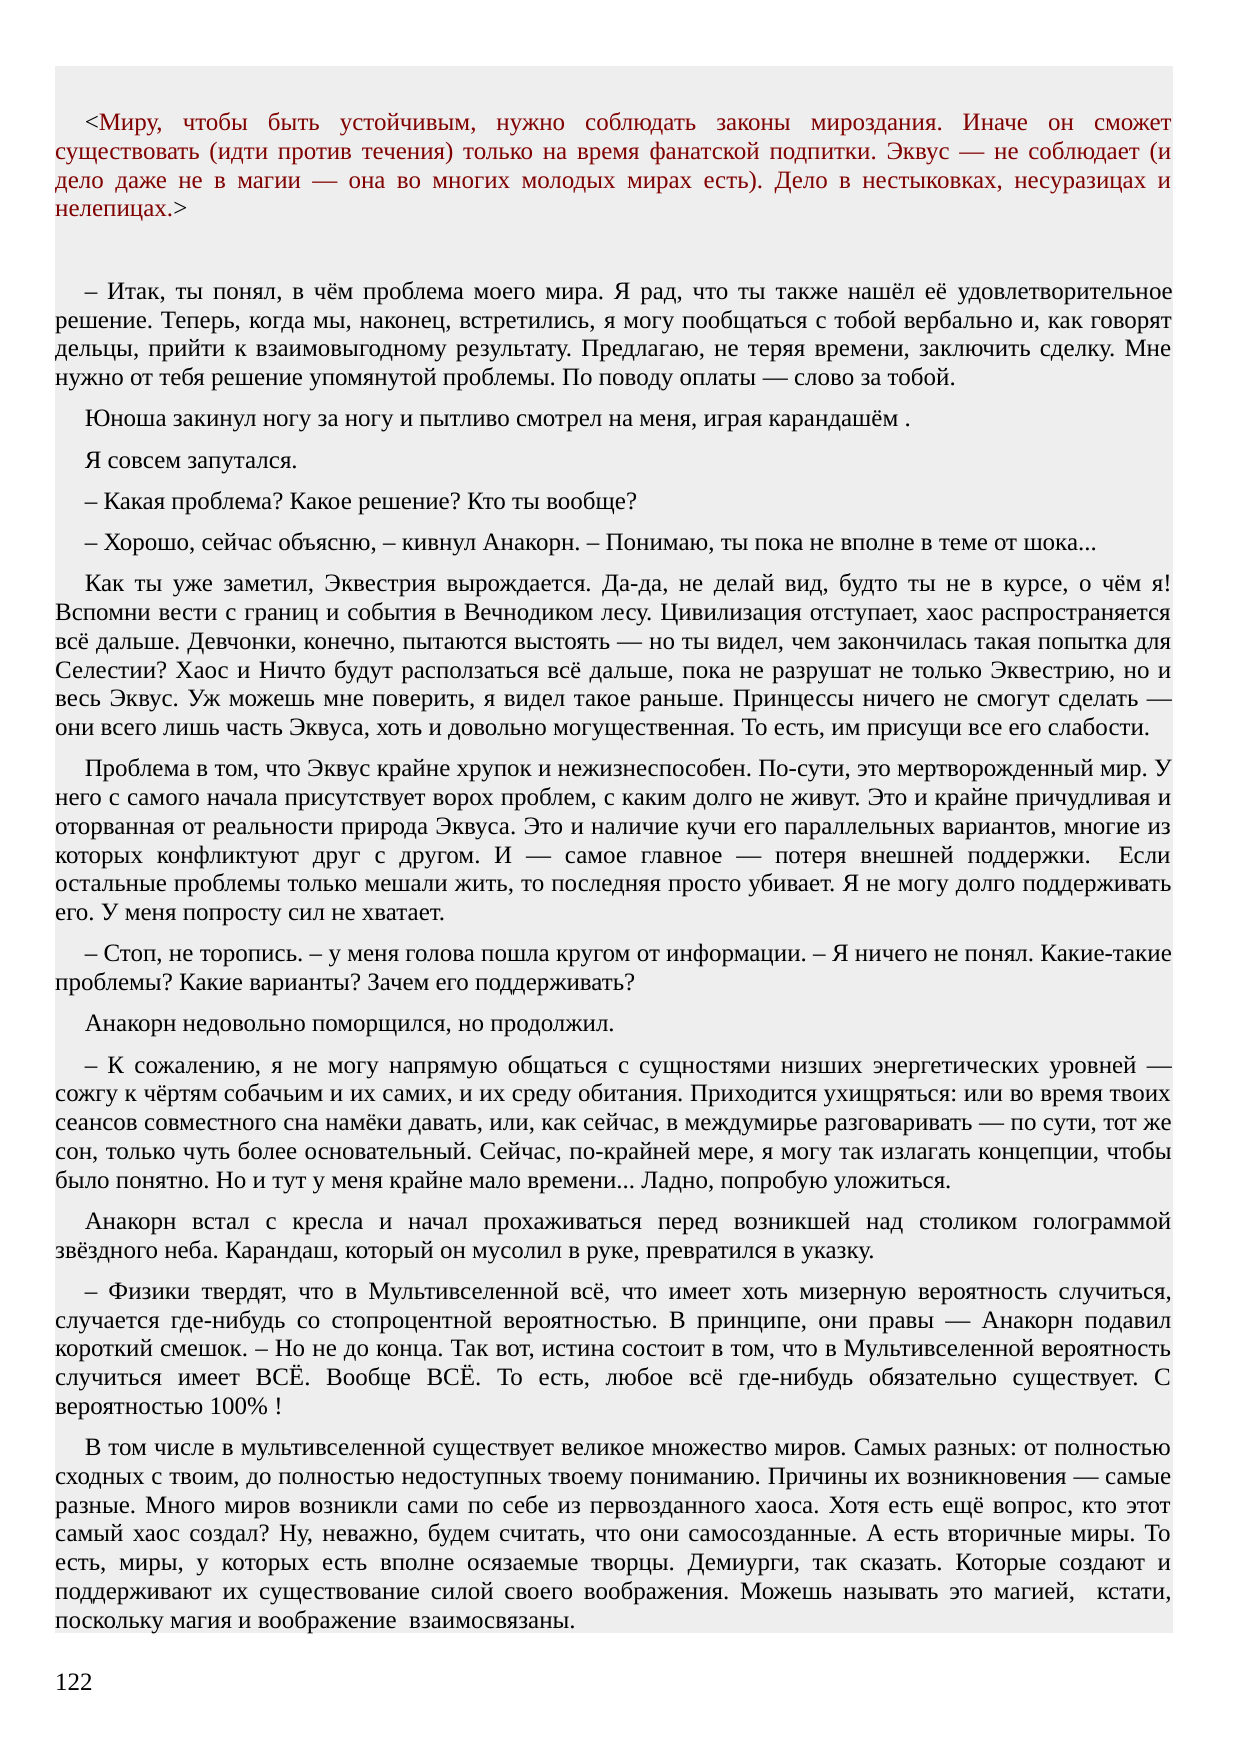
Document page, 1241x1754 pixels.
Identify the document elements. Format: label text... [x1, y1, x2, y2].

text – Какая проблема? Какое решение? Кто ты вообще? [55, 486, 1173, 515]
text Юноша закинул ногу за ногу и пытливо смотрел на меня, играя карандашём . [55, 403, 1173, 432]
text – К сожалению, я не могу напрямую общаться с сущностями низших энергетических уровней — сожгу к чёртям собачьим и их самих, и их среду обитания. Приходится ухищряться: или во время твоих сеансов совместного сна намёки давать, или, как сейчас, в междумирье разговаривать — по сути, тот же сон, только чуть более основательный. Сейчас, по-крайней мере, я могу так излагать концепции, чтобы было понятно. Но и тут у меня крайне мало времени... Ладно, попробую уложиться. [55, 1050, 1173, 1193]
text Проблема в том, что Эквус крайне хрупок и нежизнеспособен. По-сути, это мертворожденный мир. У него с самого начала присутствует ворох проблем, с каким долго не живут. Это и крайне причудливая и оторванная от реальности природа Эквуса. Это и наличие кучи его параллельных вариантов, многие из которых конфликтуют друг с другом. И — самое главное — потеря внешней поддержки. Если остальные проблемы только мешали жить, то последняя просто убивает. Я не могу долго поддерживать его. У меня попросту сил не хватает. [55, 753, 1173, 926]
text Я совсем запутался. [55, 445, 1173, 473]
text Анакорн встал с кресла и начал прохаживаться перед возникшей над столиком голограммой звёздного неба. Карандаш, который он мусолил в руке, превратился в указку. [55, 1206, 1173, 1263]
text – Стоп, не торопись. – у меня голова пошла кругом от информации. – Я ничего не понял. Какие-такие проблемы? Какие варианты? Зачем его поддерживать? [55, 938, 1173, 996]
text – Физики твердят, что в Мультивселенной всё, что имеет хоть мизерную вероятность случиться, случается где-нибудь со стопроцентной вероятностью. В принципе, они правы — Анакорн подавил короткий смешок. – Но не до конца. Так вот, истина состоит в том, что в Мультивселенной вероятность случиться имеет ВСЁ. Вообще ВСЁ. То есть, любое всё где-нибудь обязательно существует. С вероятностью 100% ! [55, 1276, 1173, 1420]
text Анакорн недовольно поморщился, но продолжил. [55, 1008, 1173, 1037]
text – Хорошо, сейчас объясню, – кивнул Анакорн. – Понимаю, ты пока не вполне в теме от шока... [55, 527, 1173, 556]
text <Миру, чтобы быть устойчивым, нужно соблюдать законы мироздания. Иначе он сможет существовать (идти против течения) только на время фанатской подпитки. Эквус — не соблюдает (и дело даже не в магии — она во многих молодых мирах есть). Дело в нестыковках, несуразицах и нелепицах.> [55, 107, 1173, 222]
text Как ты уже заметил, Эквестрия вырождается. Да-да, не делай вид, будто ты не в курсе, о чём я! Вспомни вести с границ и события в Вечнодиком лесу. Цивилизация отступает, хаос распространяется всё дальше. Девчонки, конечно, пытаются выстоять — но ты видел, чем закончилась такая попытка для Селестии? Хаос и Ничто будут расползаться всё дальше, пока не разрушат не только Эквестрию, но и весь Эквус. Уж можешь мне поверить, я видел такое раньше. Принцессы ничего не смогут сделать — они всего лишь часть Эквуса, хоть и довольно могущественная. То есть, им присущи все его слабости. [55, 568, 1173, 741]
text – Итак, ты понял, в чём проблема моего мира. Я рад, что ты также нашёл её удовлетворительное решение. Теперь, когда мы, наконец, встретились, я могу пообщаться с тобой вербально и, как говорят дельцы, прийти к взаимовыгодному результату. Предлагаю, не теряя времени, заключить сделку. Мне нужно от тебя решение упомянутой проблемы. По поводу оплаты — слово за тобой. [55, 276, 1173, 391]
text В том числе в мультивселенной существует великое множество миров. Самых разных: от полностью сходных с твоим, до полностью недоступных твоему пониманию. Причины их возникновения — самые разные. Много миров возникли сами по себе из первозданного хаоса. Хотя есть ещё вопрос, кто этот самый хаос создал? Ну, неважно, будем считать, что они самосозданные. А есть вторичные миры. То есть, миры, у которых есть вполне осязаемые творцы. Демиурги, так сказать. Которые создают и поддерживают их существование силой своего воображения. Можешь называть это магией, кстати, поскольку магия и воображение взаимосвязаны. [55, 1432, 1173, 1633]
